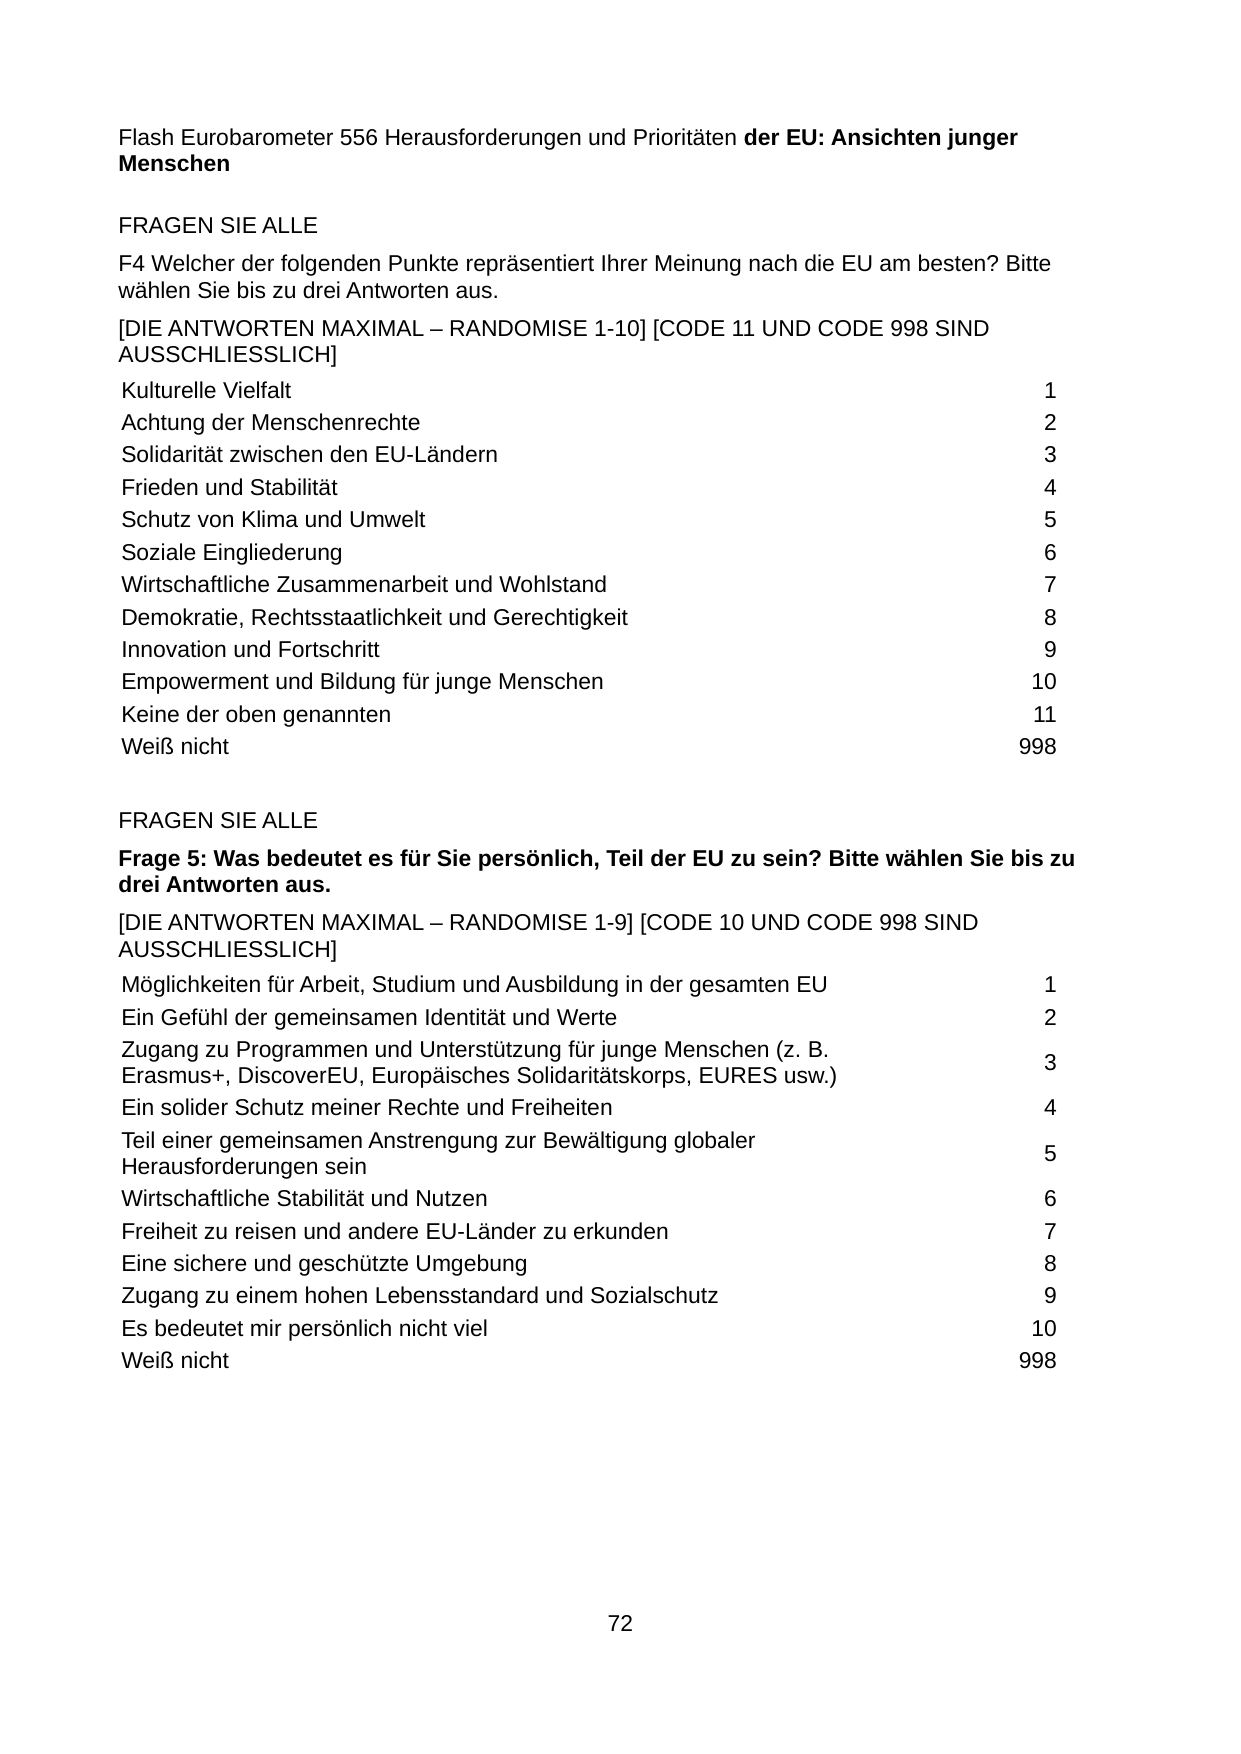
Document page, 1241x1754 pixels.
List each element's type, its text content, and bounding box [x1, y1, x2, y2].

table_cell Frieden und Stabilität [118, 471, 921, 503]
text [DIE ANTWORTEN MAXIMAL – RANDOMISE 1-10] [CODE 11 UND CODE 998 SIND AUSSCHLIESSLICH] [118, 315, 1122, 368]
table_cell 7 [921, 568, 1059, 600]
table_cell Wirtschaftliche Zusammenarbeit und Wohlstand [118, 568, 921, 600]
text FRAGEN SIE ALLE [118, 807, 1122, 833]
table_cell Soziale Eingliederung [118, 536, 921, 568]
table_cell 7 [921, 1215, 1059, 1247]
table_cell Zugang zu einem hohen Lebensstandard und Sozialschutz [118, 1280, 921, 1312]
table_cell Achtung der Menschenrechte [118, 406, 921, 438]
table_cell 9 [921, 1280, 1059, 1312]
table_cell Freiheit zu reisen und andere EU-Länder zu erkunden [118, 1215, 921, 1247]
text Frage 5: Was bedeutet es für Sie persönlich, Teil der EU zu sein? Bitte wählen Sie bis zu drei Antworten aus. [118, 845, 1122, 897]
table_header 1 [921, 374, 1059, 406]
table_cell 4 [921, 471, 1059, 503]
table_cell 5 [921, 1124, 1059, 1182]
table_header Kulturelle Vielfalt [118, 374, 921, 406]
table_cell Wirtschaftliche Stabilität und Nutzen [118, 1182, 921, 1215]
table_cell 3 [921, 439, 1059, 471]
text F4 Welcher der folgenden Punkte repräsentiert Ihrer Meinung nach die EU am besten? Bitte wählen Sie bis zu drei Antworten aus. [118, 250, 1122, 303]
text [DIE ANTWORTEN MAXIMAL – RANDOMISE 1-9] [CODE 10 UND CODE 998 SIND AUSSCHLIESSLICH] [118, 909, 1122, 962]
table_cell 998 [921, 730, 1059, 762]
table_cell 6 [921, 1182, 1059, 1215]
text FRAGEN SIE ALLE [118, 212, 1122, 238]
table_cell 4 [921, 1091, 1059, 1124]
table_cell Keine der oben genannten [118, 698, 921, 730]
table_header 1 [921, 968, 1059, 1000]
table_cell Teil einer gemeinsamen Anstrengung zur Bewältigung globaler Herausforderungen sein [118, 1124, 921, 1182]
table_cell 11 [921, 698, 1059, 730]
table_cell 8 [921, 600, 1059, 633]
table_cell Solidarität zwischen den EU-Ländern [118, 439, 921, 471]
table_cell Schutz von Klima und Umwelt [118, 503, 921, 536]
table_cell 2 [921, 1000, 1059, 1033]
table_cell Eine sichere und geschützte Umgebung [118, 1247, 921, 1279]
table_cell Es bedeutet mir persönlich nicht viel [118, 1312, 921, 1344]
table_cell Weiß nicht [118, 730, 921, 762]
table_cell Empowerment und Bildung für junge Menschen [118, 665, 921, 698]
table_cell Weiß nicht [118, 1344, 921, 1377]
table_cell Ein solider Schutz meiner Rechte und Freiheiten [118, 1091, 921, 1124]
table_cell 3 [921, 1033, 1059, 1091]
table_cell 8 [921, 1247, 1059, 1279]
table_cell 2 [921, 406, 1059, 438]
table_cell Demokratie, Rechtsstaatlichkeit und Gerechtigkeit [118, 600, 921, 633]
table_cell Zugang zu Programmen und Unterstützung für junge Menschen (z. B. Erasmus+, DiscoverEU, Europäisches Solidaritätskorps, EURES usw.) [118, 1033, 921, 1091]
table_cell 998 [921, 1344, 1059, 1377]
table_cell 5 [921, 503, 1059, 536]
table_cell Ein Gefühl der gemeinsamen Identität und Werte [118, 1000, 921, 1033]
table_cell 10 [921, 665, 1059, 698]
table_header Möglichkeiten für Arbeit, Studium und Ausbildung in der gesamten EU [118, 968, 921, 1000]
table_cell 6 [921, 536, 1059, 568]
table_cell Innovation und Fortschritt [118, 633, 921, 665]
table_cell 9 [921, 633, 1059, 665]
table_cell 10 [921, 1312, 1059, 1344]
